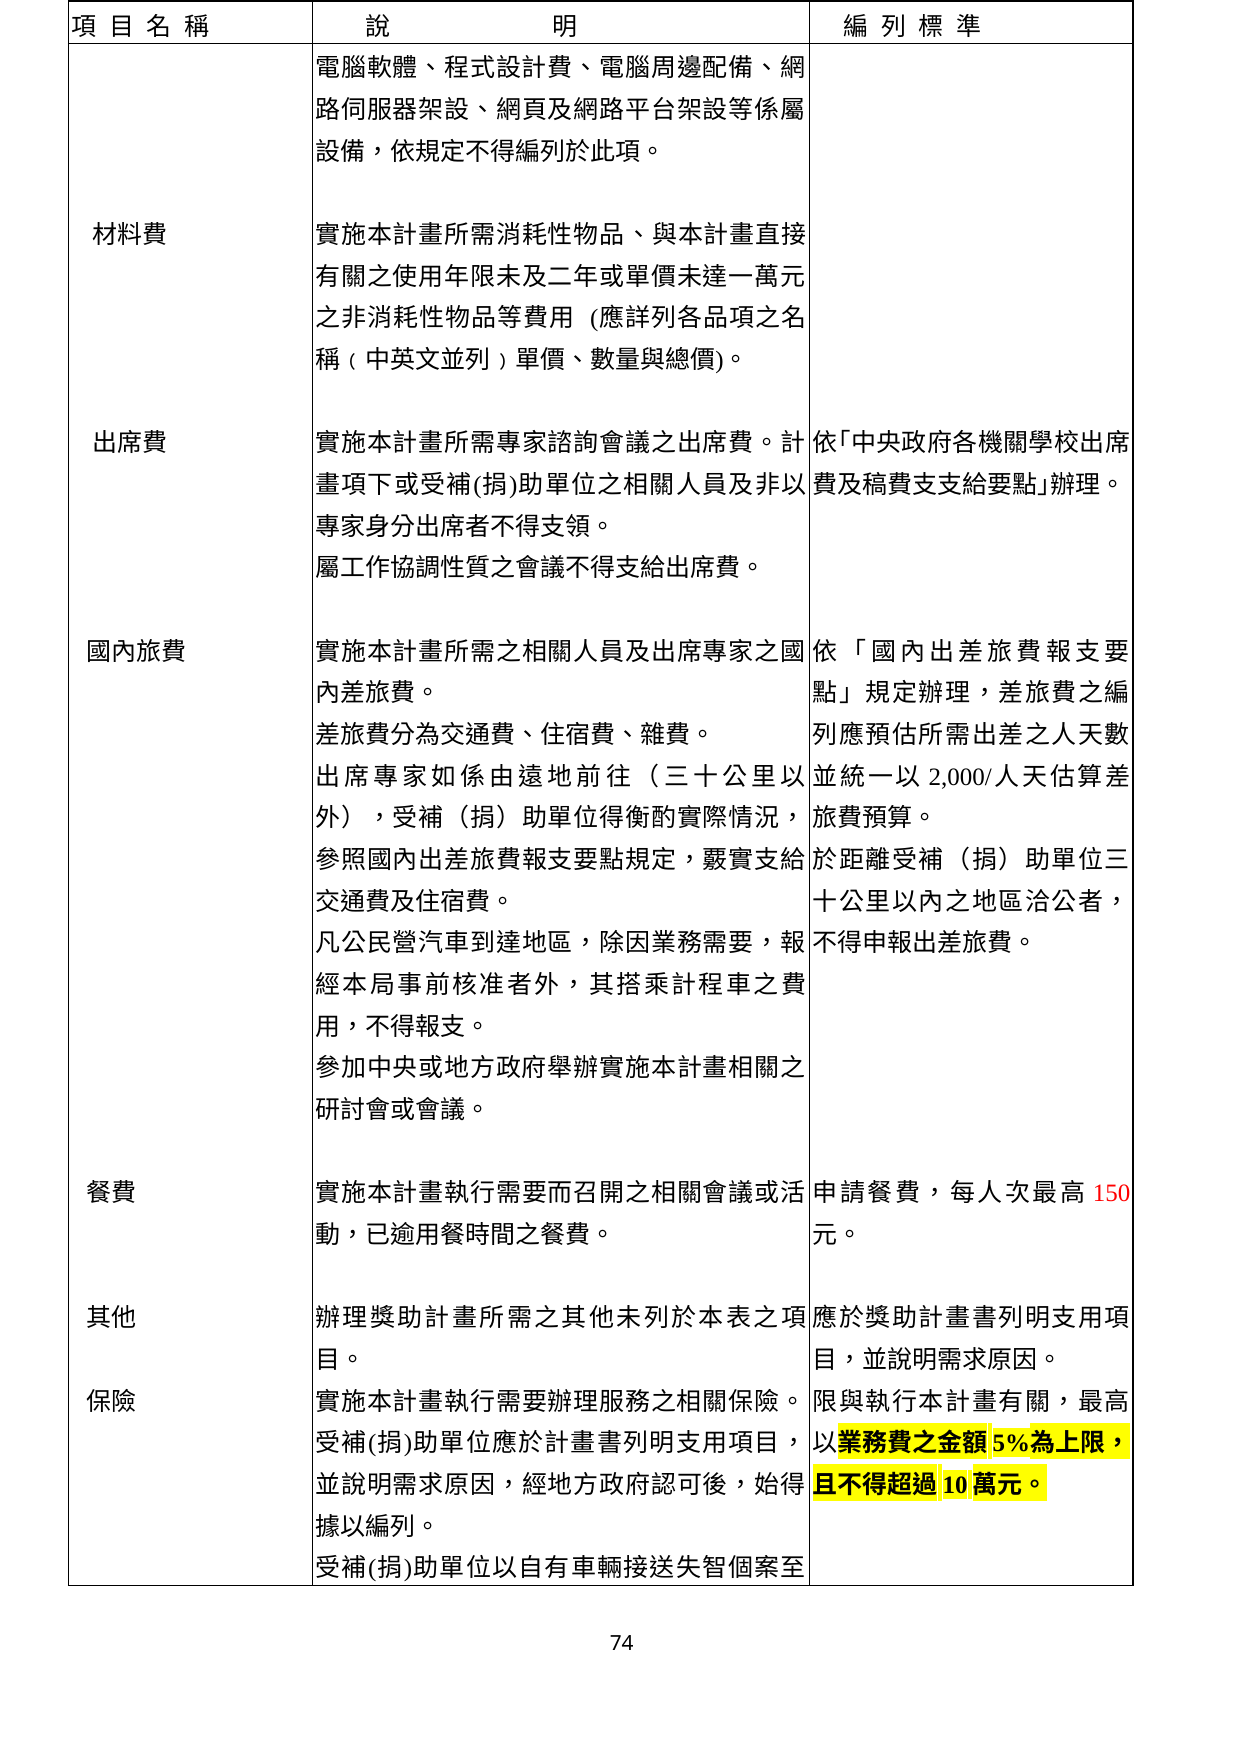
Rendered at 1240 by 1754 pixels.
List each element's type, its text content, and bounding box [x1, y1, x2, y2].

table_cell [810, 210, 1132, 418]
table_cell [69, 44, 312, 210]
table_cell 實施本計畫所需專家諮詢會議之出席費。計畫項下或受補(捐)助單位之相關人員及非以專家身分出席者不得支領。 屬工作協調性質之會議不得支給出席費。 [313, 418, 809, 627]
table_cell 實施本計畫執行需要而召開之相關會議或活動，已逾用餐時間之餐費。 [313, 1168, 809, 1293]
table_cell 辦理獎助計畫所需之其他未列於本表之項目。 [313, 1293, 809, 1377]
table_header 編 列 標 準 [810, 2, 1132, 43]
table_cell 餐費 [69, 1168, 312, 1293]
table_cell 實施本計畫執行需要辦理服務之相關保險。受補(捐)助單位應於計畫書列明支用項目，並說明需求原因，經地方政府認可後，始得據以編列。 受補(捐)助單位以自有車輛接送失智個案至 [313, 1377, 809, 1585]
table_cell 實施本計畫所需消耗性物品、與本計畫直接有關之使用年限未及二年或單價未達一萬元之非消耗性物品等費用 (應詳列各品項之名稱﹙中英文並列﹚單價、數量與總價)。 [313, 210, 809, 418]
table_cell 申請餐費，每人次最高150元。 [810, 1168, 1132, 1293]
table_cell [810, 44, 1132, 210]
table_header 項 目 名 稱 [69, 2, 312, 43]
table_cell 出席費 [69, 418, 312, 627]
table_header 說 明 [313, 2, 809, 43]
table_cell 其他 [69, 1293, 312, 1377]
table_cell 限與執行本計畫有關，最高以業務費之金額5%為上限，且不得超過10萬元。 [810, 1377, 1132, 1585]
table_cell 應於獎助計畫書列明支用項目，並說明需求原因。 [810, 1293, 1132, 1377]
table_cell 電腦軟體、程式設計費、電腦周邊配備、網路伺服器架設、網頁及網路平台架設等係屬設備，依規定不得編列於此項。 [313, 44, 809, 210]
table_cell 保險 [69, 1377, 312, 1585]
table_cell 實施本計畫所需之相關人員及出席專家之國內差旅費。 差旅費分為交通費、住宿費、雜費。 出席專家如係由遠地前往（三十公里以外），受補（捐）助單位得衡酌實際情況，參照國內出差旅費報支要點規定，覈實支給交通費及住宿費。 凡公民營汽車到達地區，除因業務需要，報經本局事前核准者外，其搭乘計程車之費用，不得報支。 參加中央或地方政府舉辦實施本計畫相關之研討會或會議。 [313, 627, 809, 1168]
table_cell 國內旅費 [69, 627, 312, 1168]
table_cell 依「國內出差旅費報支要點」規定辦理，差旅費之編列應預估所需出差之人天數並統一以2,000/人天估算差旅費預算。 於距離受補（捐）助單位三十公里以內之地區洽公者，不得申報出差旅費。 [810, 627, 1132, 1168]
table_cell 依｢中央政府各機關學校出席費及稿費支支給要點｣辦理。 [810, 418, 1132, 627]
table_cell 材料費 [69, 210, 312, 418]
